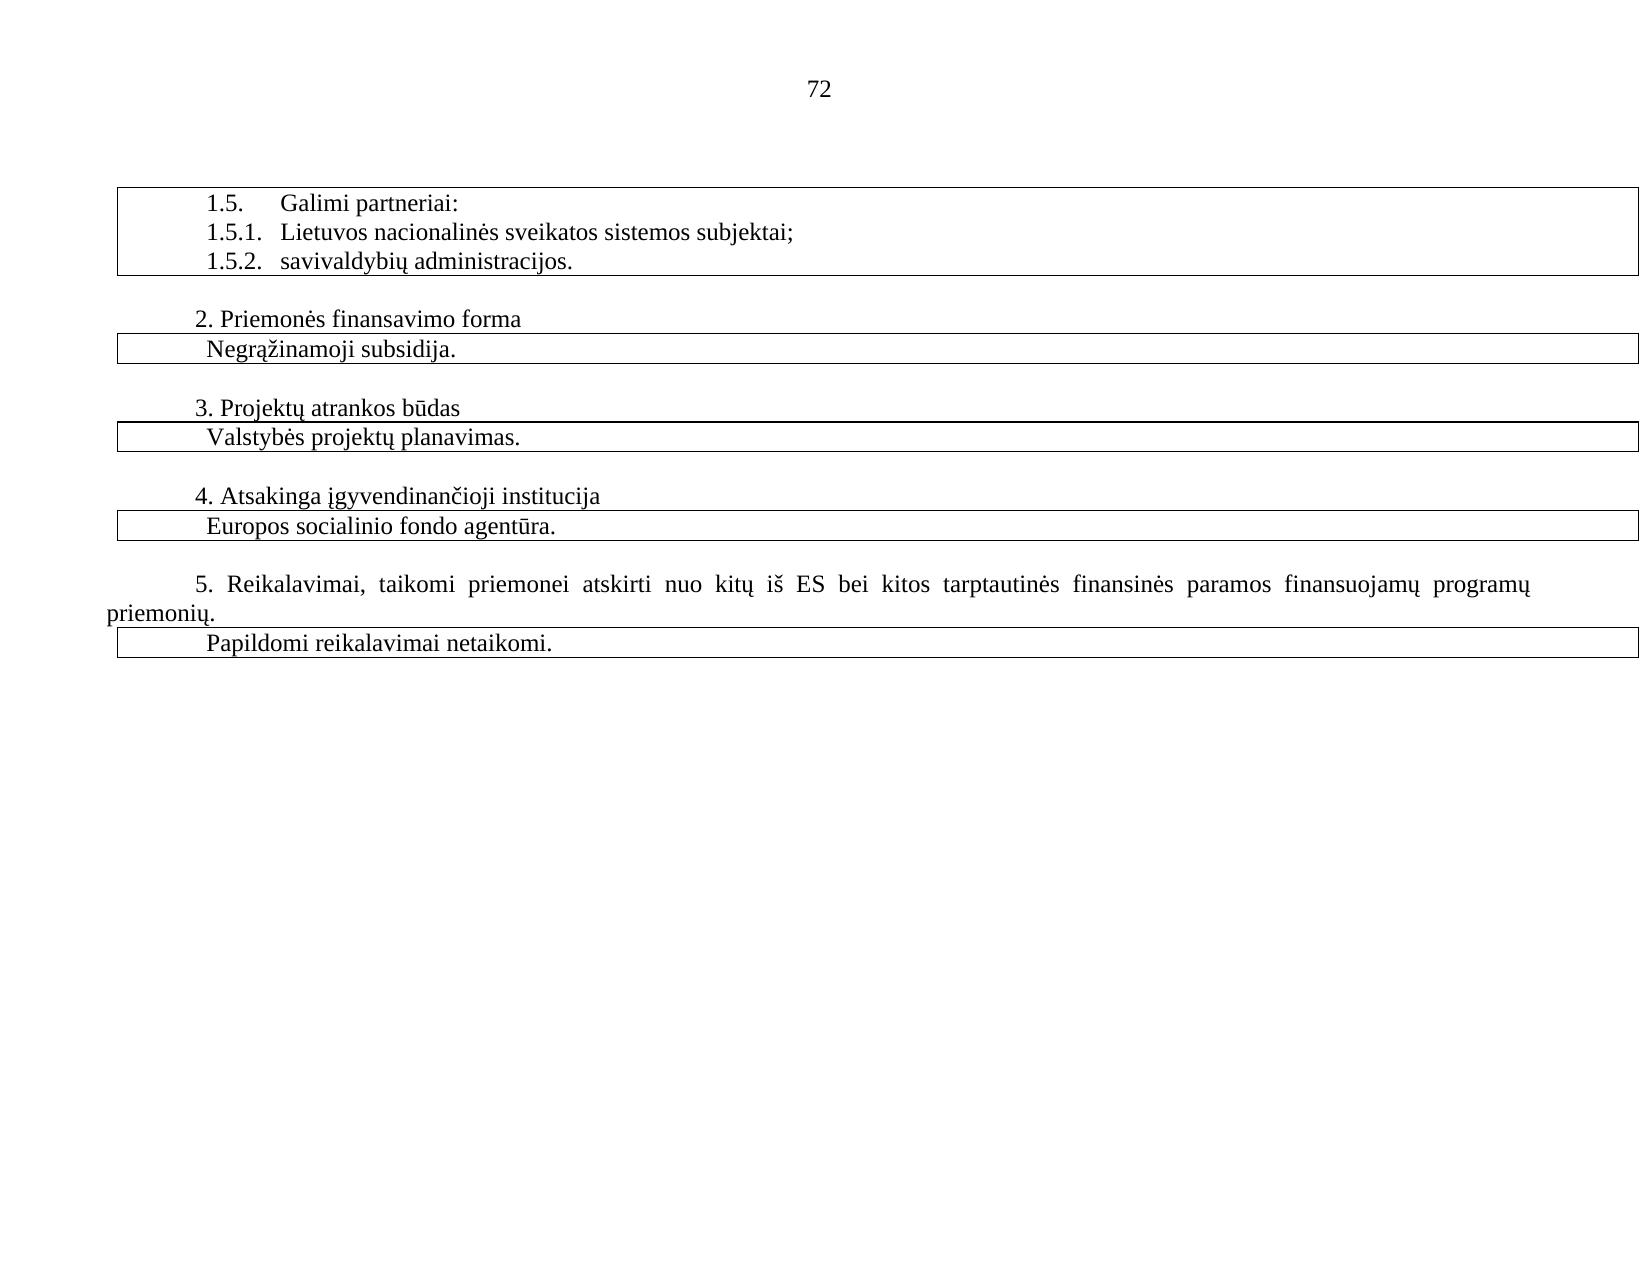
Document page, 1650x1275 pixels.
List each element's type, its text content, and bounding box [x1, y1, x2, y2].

text 4. Atsakinga įgyvendinančioji institucija [106, 481, 1532, 510]
text 5. Reikalavimai, taikomi priemonei atskirti nuo kitų iš ES bei kitos tarptautinės finansinės paramos finansuojamų programų priemonių. [106, 569, 1532, 627]
table_header Valstybės projektų planavimas. [118, 423, 1638, 451]
text 3. Projektų atrankos būdas [106, 393, 1532, 421]
table_header Papildomi reikalavimai netaikomi. [118, 628, 1638, 657]
text 2. Priemonės finansavimo forma [106, 304, 1532, 333]
table_header 1.5. Galimi partneriai: 1.5.1. Lietuvos nacionalinės sveikatos sistemos subjektai; 1.5.2. savivaldybių administracijos. [118, 188, 1638, 274]
table_header Europos socialinio fondo agentūra. [118, 511, 1638, 539]
table_header Negrąžinamoji subsidija. [118, 334, 1638, 363]
